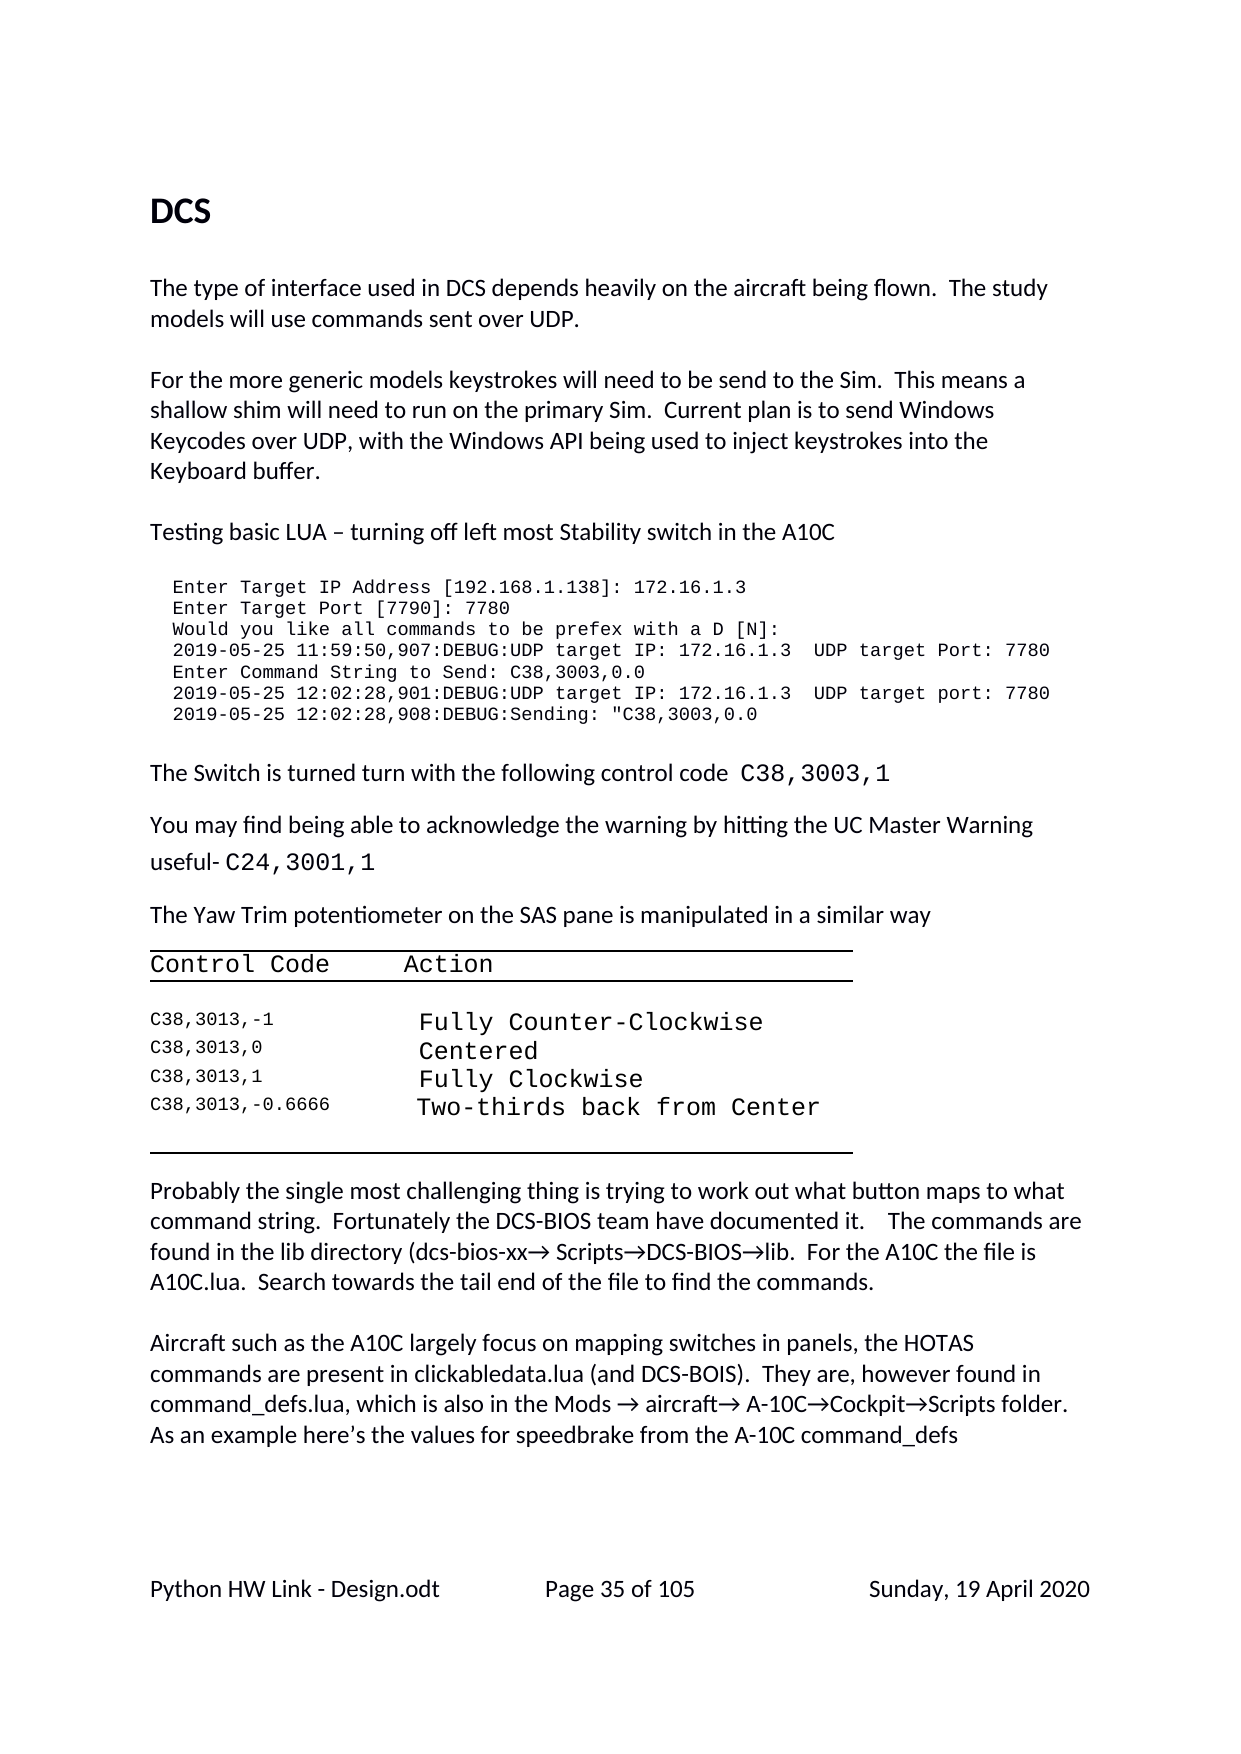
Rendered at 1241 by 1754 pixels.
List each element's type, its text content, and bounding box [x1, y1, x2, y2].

table_cell [150, 1123, 403, 1152]
text Enter Target IP Address [192.168.1.138]: 172.16.1.3 [150, 577, 1090, 599]
table_cell [404, 1123, 853, 1152]
text Enter Command String to Send: C38,3003,0.0 [150, 662, 1090, 684]
text Probably the single most challenging thing is trying to work out what button maps to what command string. Fortunately the DCS-BIOS team have documented it. The commands are found in the lib directory (dcs-bios-xx→ Scripts→DCS-BIOS→lib. For the A10C the file is A10C.lua. Search towards the tail end of the file to find the commands. [150, 1175, 1090, 1297]
table_header Control Code [150, 952, 403, 980]
table_cell Centered [404, 1038, 853, 1067]
text Testing basic LUA – turning off left most Stability switch in the A10C [150, 516, 1090, 547]
table_cell C38,3013,0 [150, 1038, 403, 1067]
text Would you like all commands to be prefex with a D [N]: [150, 620, 1090, 641]
text The Yaw Trim potentiometer on the SAS pane is manipulated in a similar way [150, 899, 1090, 929]
table_header Action [404, 952, 853, 980]
table_cell C38,3013,-0.6666 [150, 1095, 403, 1123]
table_cell [404, 982, 853, 1010]
table_cell Fully Clockwise [404, 1067, 853, 1095]
table_cell C38,3013,-1 [150, 1010, 403, 1038]
table_cell C38,3013,1 [150, 1067, 403, 1095]
text The Switch is turned turn with the following control code C38,3003,1 [150, 757, 1090, 788]
text 2019-05-25 12:02:28,901:DEBUG:UDP target IP: 172.16.1.3 UDP target port: 7780 [150, 684, 1090, 705]
text 2019-05-25 11:59:50,907:DEBUG:UDP target IP: 172.16.1.3 UDP target Port: 7780 [150, 641, 1090, 662]
text 2019-05-25 12:02:28,908:DEBUG:Sending: "C38,3003,0.0 [150, 705, 1090, 726]
text Aircraft such as the A10C largely focus on mapping switches in panels, the HOTAS commands are present in clickabledata.lua (and DCS-BOIS). They are, however found in command_defs.lua, which is also in the Mods → aircraft→ A-10C→Cockpit→Scripts folder. As an example here’s the values for speedbrake from the A-10C command_defs [150, 1327, 1090, 1449]
text The type of interface used in DCS depends heavily on the aircraft being flown. The study models will use commands sent over UDP. [150, 272, 1090, 333]
text You may find being able to acknowledge the warning by hitting the UC Master Warning useful- C24,3001,1 [150, 810, 1090, 878]
table_cell [150, 982, 403, 1010]
subtitle DCS [150, 187, 1090, 233]
text Enter Target Port [7790]: 7780 [150, 599, 1090, 620]
text For the more generic models keystrokes will need to be send to the Sim. This means a shallow shim will need to run on the primary Sim. Current plan is to send Windows Keycodes over UDP, with the Windows API being used to inject keystrokes into the Keyboard buffer. [150, 364, 1090, 486]
table_cell Two-thirds back from Center [404, 1095, 853, 1123]
table_cell Fully Counter-Clockwise [404, 1010, 853, 1038]
